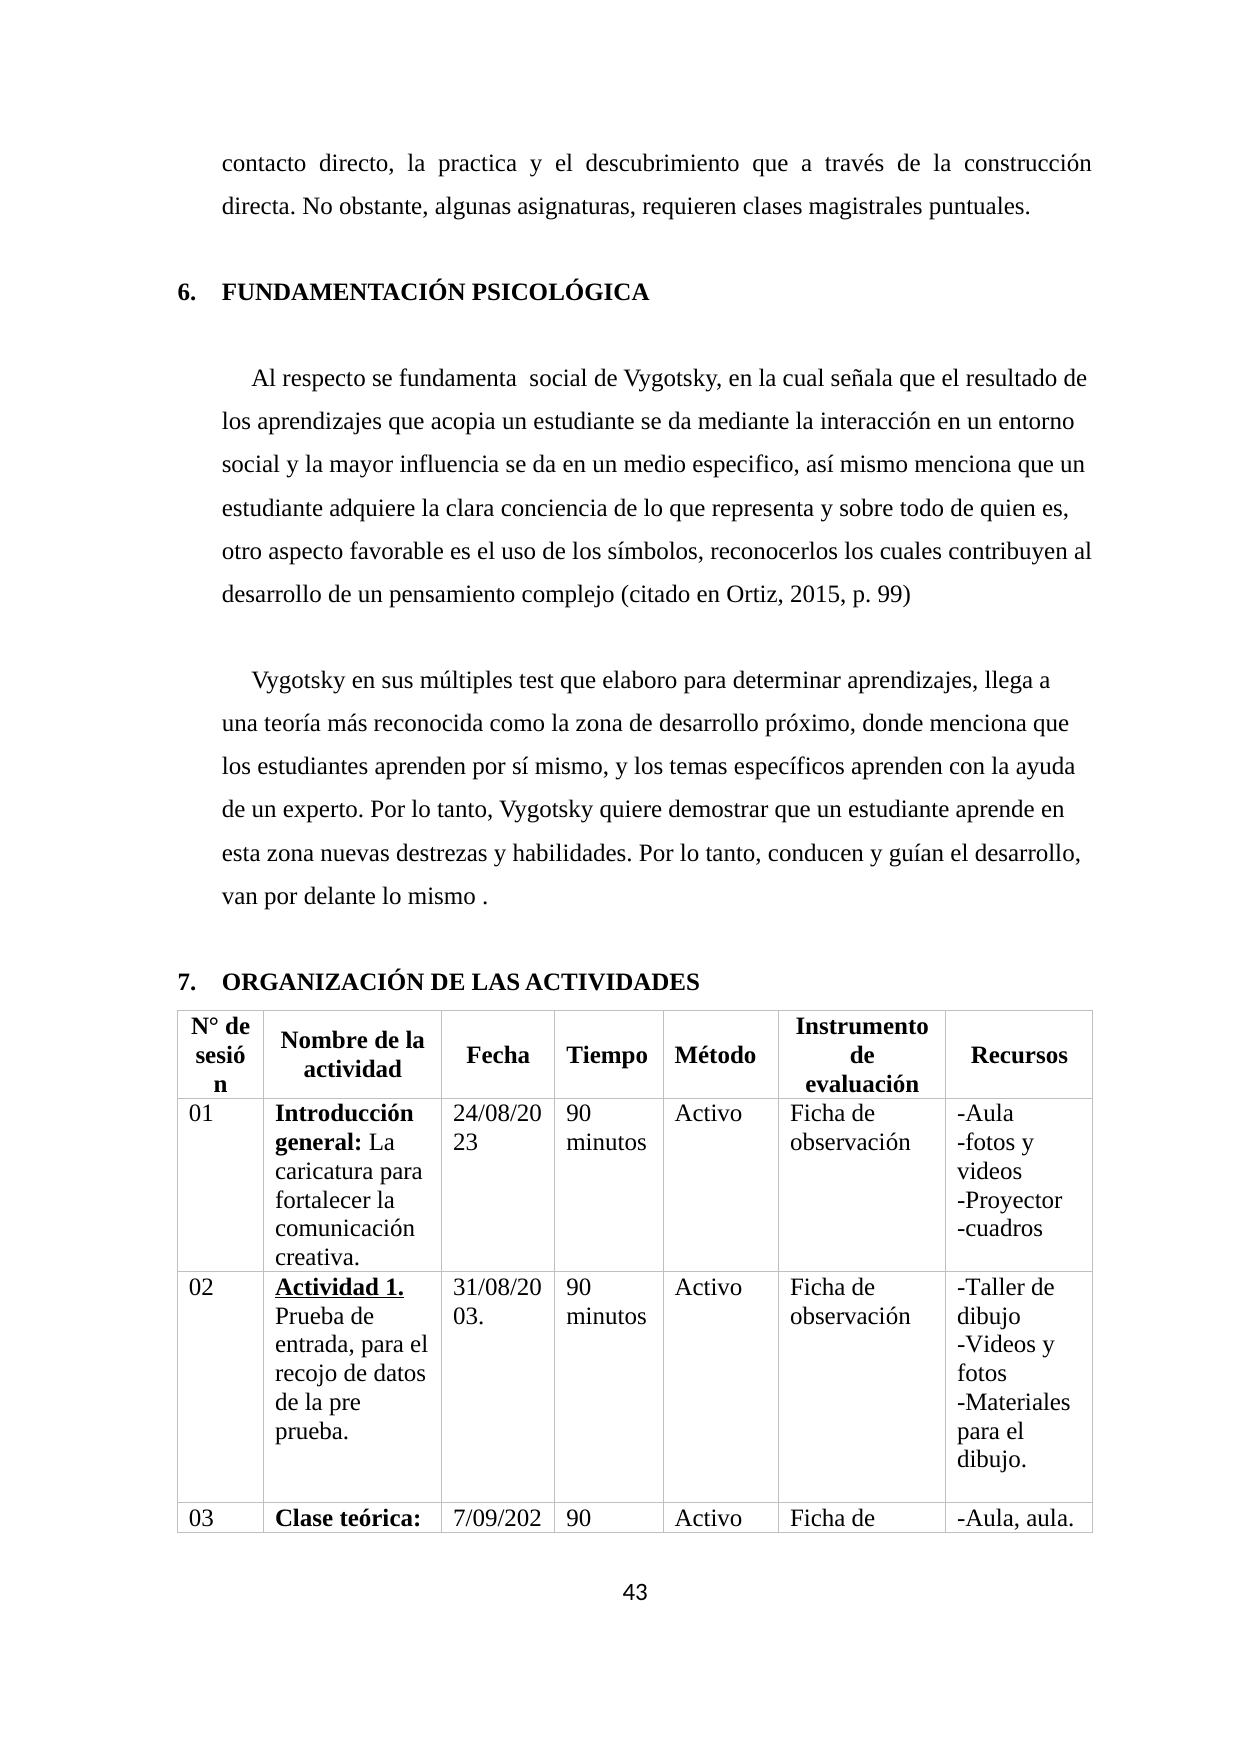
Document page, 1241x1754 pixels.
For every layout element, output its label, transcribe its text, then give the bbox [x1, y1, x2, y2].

table_cell Ficha de observación [779, 1272, 945, 1502]
list FUNDAMENTACIÓN PSICOLÓGICA [177, 277, 1093, 306]
table_cell Actividad 1. Prueba de entrada, para el recojo de datos de la pre prueba. [264, 1272, 441, 1502]
table_cell Ficha de [779, 1503, 945, 1532]
table_cell Clase teórica: [264, 1503, 441, 1532]
text contacto directo, la practica y el descubrimiento que a través de la construcción directa. No obstante, algunas asignaturas, requieren clases magistrales puntuales. [222, 148, 1093, 219]
table_cell Ficha de observación [779, 1099, 945, 1271]
table_header Instrumento de evaluación [779, 1011, 945, 1097]
table_cell 7/09/202 [442, 1503, 554, 1532]
table_cell Introducción general: La caricatura para fortalecer la comunicación creativa. [264, 1099, 441, 1271]
table_cell 90 [555, 1503, 663, 1532]
table_cell 24/08/2023 [442, 1099, 554, 1271]
table_cell Activo [664, 1099, 778, 1271]
table_cell 01 [178, 1099, 263, 1271]
text Al respecto se fundamenta social de Vygotsky, en la cual señala que el resultado de los aprendizajes que acopia un estudiante se da mediante la interacción en un entorno social y la mayor influencia se da en un medio especifico, así mismo menciona que un estudiante adquiere la clara conciencia de lo que representa y sobre todo de quien es, otro aspecto favorable es el uso de los símbolos, reconocerlos los cuales contribuyen al desarrollo de un pensamiento complejo (citado en Ortiz, 2015, p. 99) [222, 363, 1093, 608]
table_header Tiempo [555, 1011, 663, 1097]
table_cell -Aula -fotos y videos -Proyector -cuadros [946, 1099, 1092, 1271]
table_cell -Taller de dibujo -Videos y fotos -Materiales para el dibujo. [946, 1272, 1092, 1502]
table_header Método [664, 1011, 778, 1097]
table_cell 03 [178, 1503, 263, 1532]
list ORGANIZACIÓN DE LAS ACTIVIDADES [177, 967, 1093, 996]
table_cell Activo [664, 1272, 778, 1502]
table_cell 90 minutos [555, 1272, 663, 1502]
table_header N° de sesión [178, 1011, 263, 1097]
table_cell 31/08/2003. [442, 1272, 554, 1502]
table_header Fecha [442, 1011, 554, 1097]
table_cell 02 [178, 1272, 263, 1502]
table_cell -Aula, aula. [946, 1503, 1092, 1532]
table_cell Activo [664, 1503, 778, 1532]
table_header Recursos [946, 1011, 1092, 1097]
table_cell 90 minutos [555, 1099, 663, 1271]
text Vygotsky en sus múltiples test que elaboro para determinar aprendizajes, llega a una teoría más reconocida como la zona de desarrollo próximo, donde menciona que los estudiantes aprenden por sí mismo, y los temas específicos aprenden con la ayuda de un experto. Por lo tanto, Vygotsky quiere demostrar que un estudiante aprende en esta zona nuevas destrezas y habilidades. Por lo tanto, conducen y guían el desarrollo, van por delante lo mismo . [222, 665, 1093, 909]
table_header Nombre de la actividad [264, 1011, 441, 1097]
